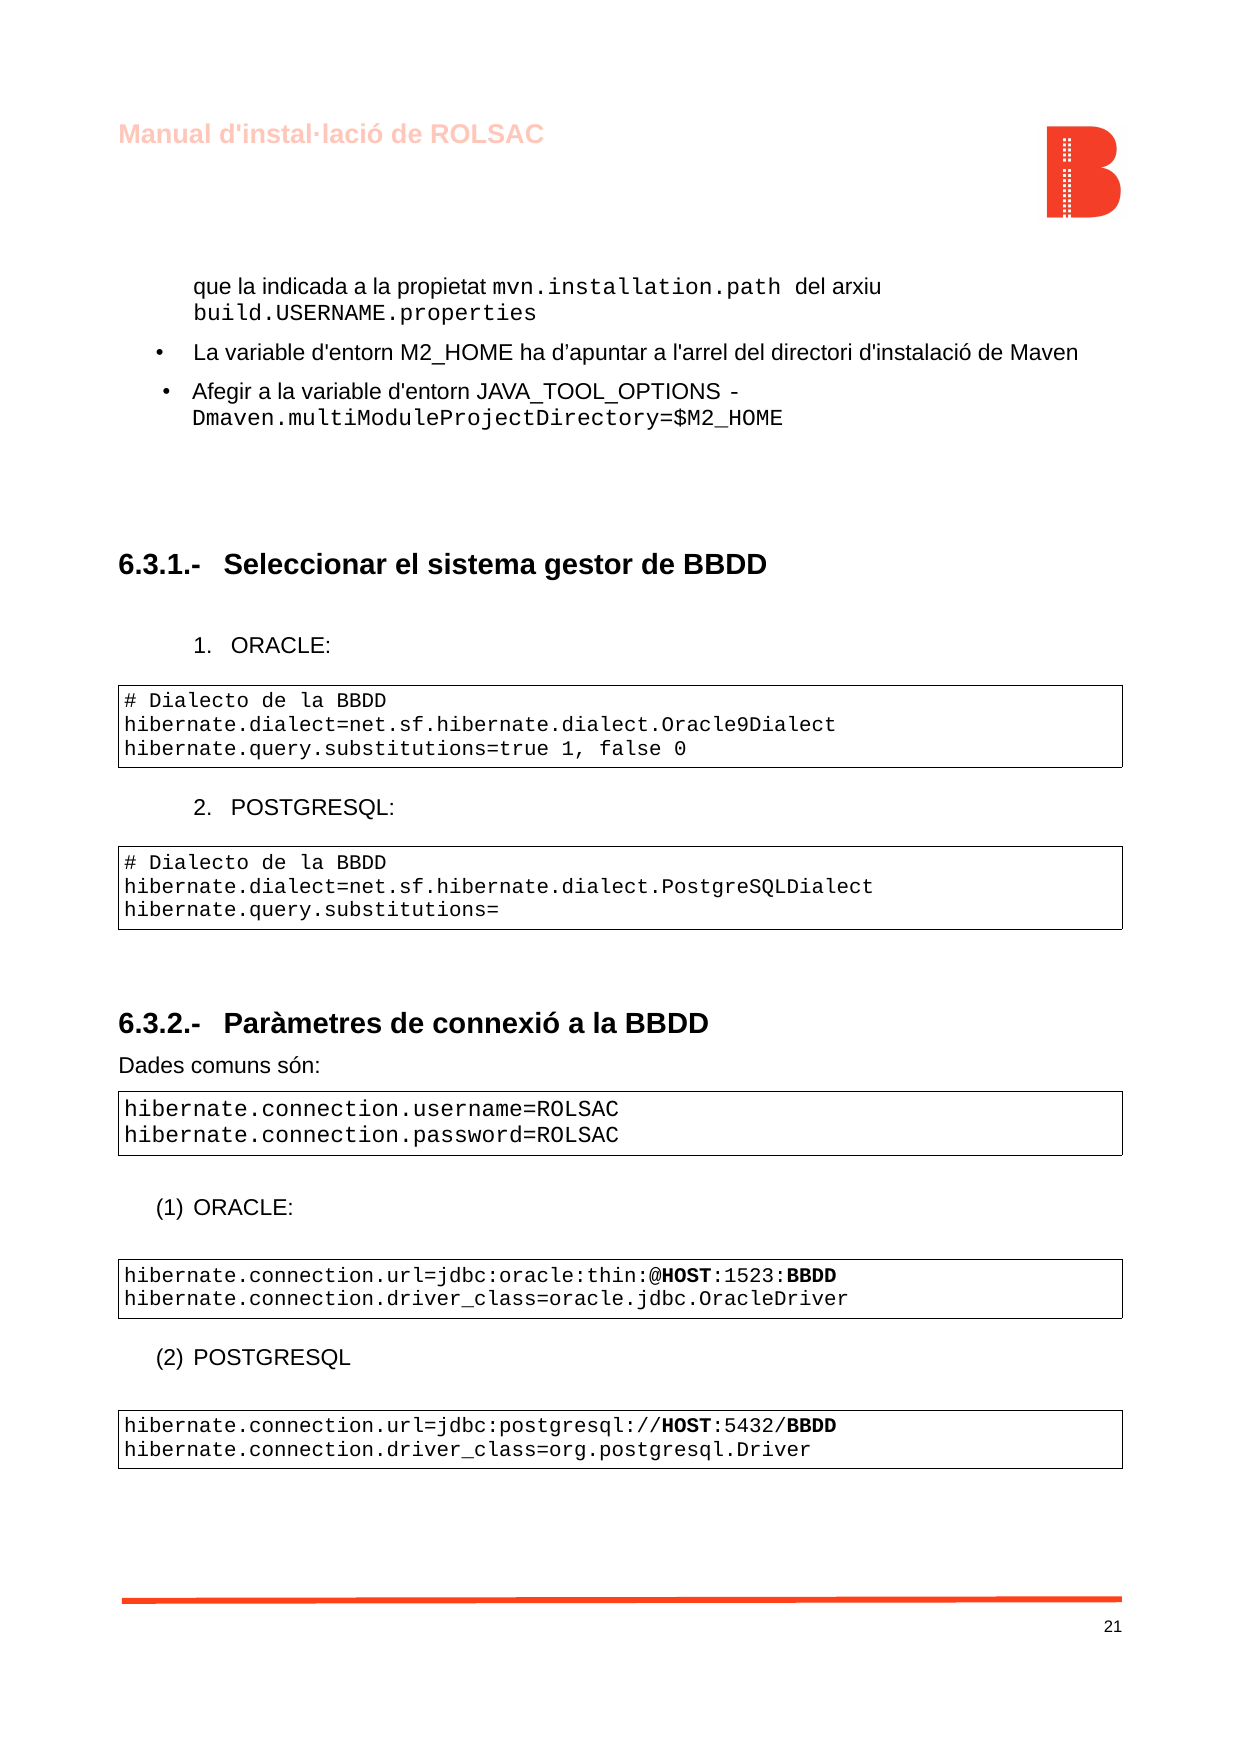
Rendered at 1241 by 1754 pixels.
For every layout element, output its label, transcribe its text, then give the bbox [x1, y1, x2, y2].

list La variable d'entorn M2_HOME ha d’apuntar a l'arrel del directori d'instalació de Maven [156, 339, 1122, 366]
table_header hibernate.connection.url=jdbc:oracle:thin:@HOST:1523:BBDD hibernate.connection.driver_class=oracle.jdbc.OracleDriver [119, 1260, 1122, 1318]
list ORACLE: [156, 1194, 1122, 1220]
list Afegir a la variable d'entorn JAVA_TOOL_OPTIONS -Dmaven.multiModuleProjectDirectory=$M2_HOME [162, 378, 1122, 432]
table_header hibernate.connection.url=jdbc:postgresql://HOST:5432/BBDD hibernate.connection.driver_class=org.postgresql.Driver [119, 1411, 1122, 1468]
subtitle Paràmetres de connexió a la BBDD [118, 1006, 1122, 1040]
picture [1036, 124, 1130, 221]
text Dades comuns són: [118, 1052, 1122, 1079]
list ORACLE: [193, 632, 1122, 658]
subtitle Seleccionar el sistema gestor de BBDD [118, 547, 1122, 580]
table_header # Dialecto de la BBDD hibernate.dialect=net.sf.hibernate.dialect.Oracle9Dialect hibernate.query.substitutions=true 1, false 0 [119, 686, 1122, 767]
list POSTGRESQL [156, 1344, 1122, 1371]
list POSTGRESQL: [193, 793, 1122, 820]
table_header # Dialecto de la BBDD hibernate.dialect=net.sf.hibernate.dialect.PostgreSQLDialect hibernate.query.substitutions= [119, 847, 1122, 929]
table_header hibernate.connection.username=ROLSAC hibernate.connection.password=ROLSAC [119, 1092, 1122, 1155]
list que la indicada a la propietat mvn.installation.path del arxiu build.USERNAME.properties [156, 273, 1122, 327]
